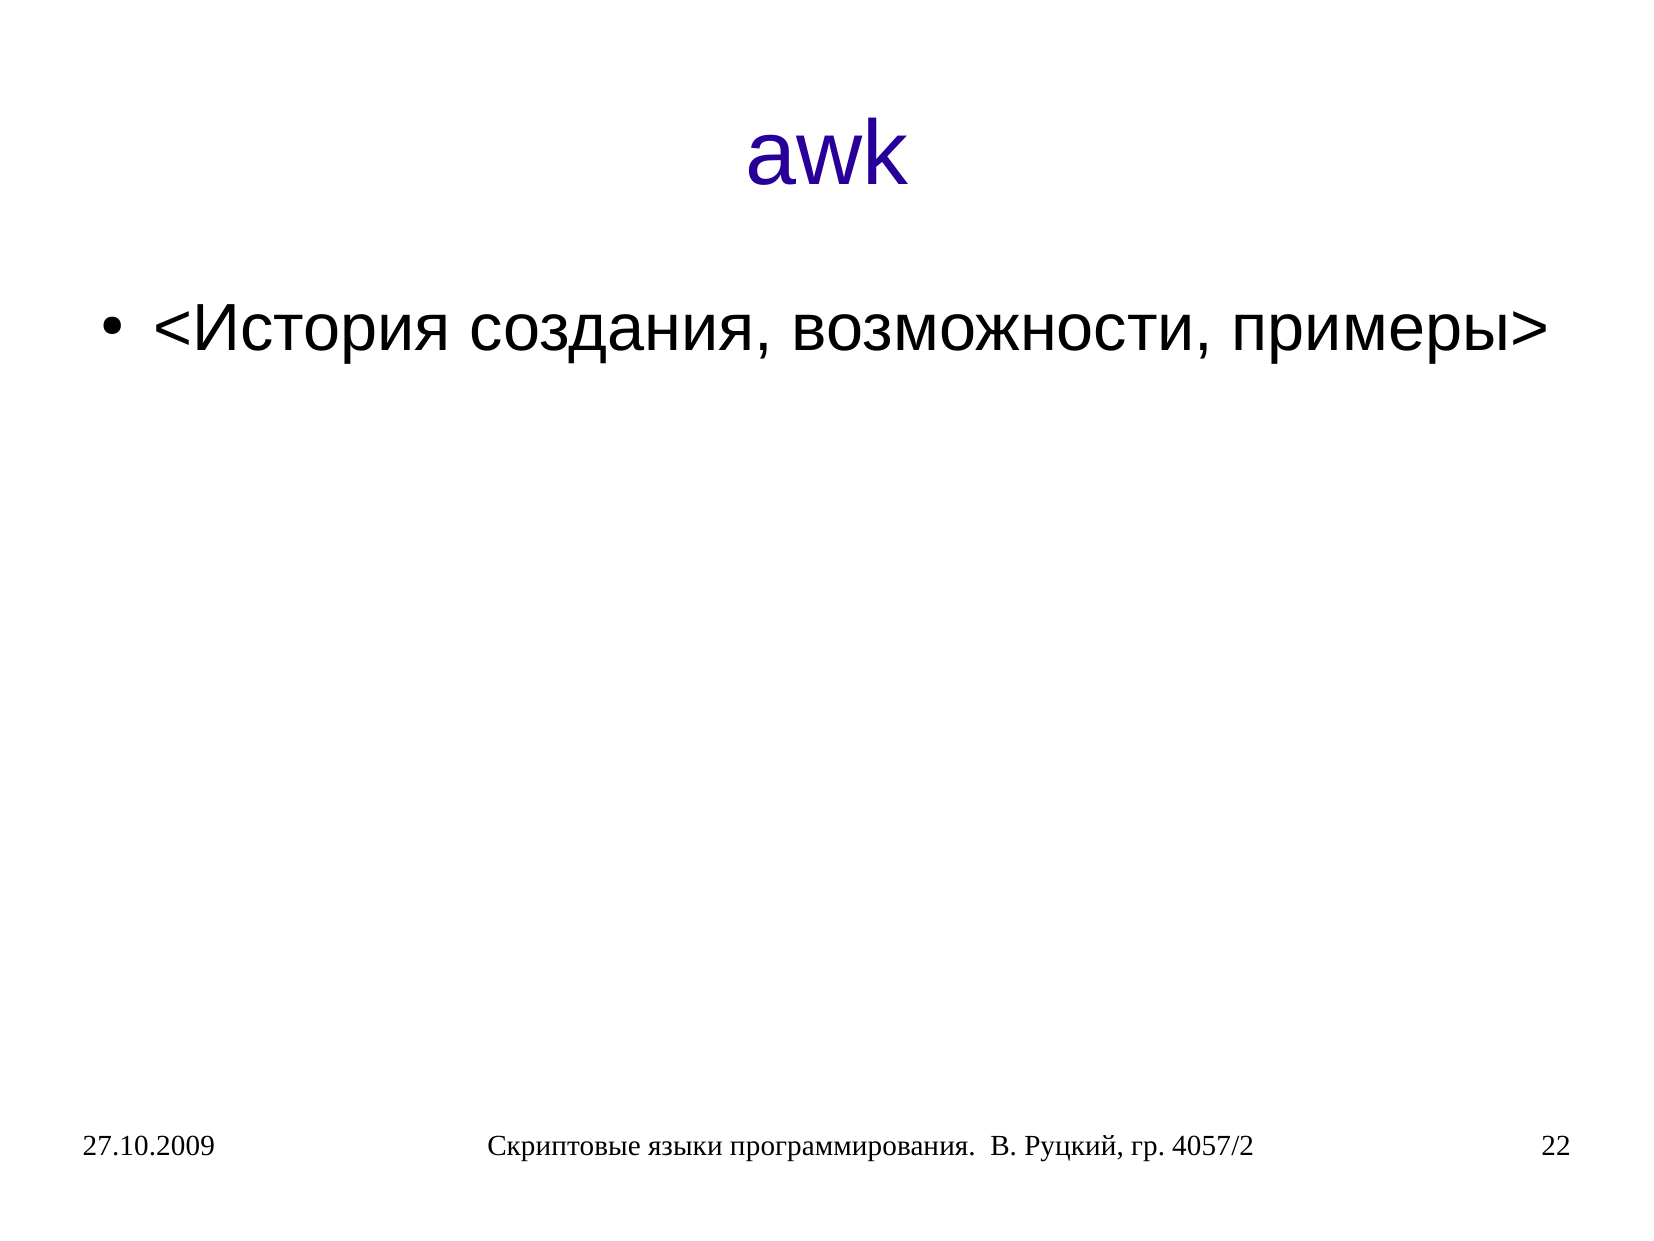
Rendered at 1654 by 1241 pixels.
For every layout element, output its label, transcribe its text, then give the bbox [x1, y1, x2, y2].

list <История создания, возможности, примеры> [82, 290, 1571, 1109]
title awk [82, 49, 1571, 257]
